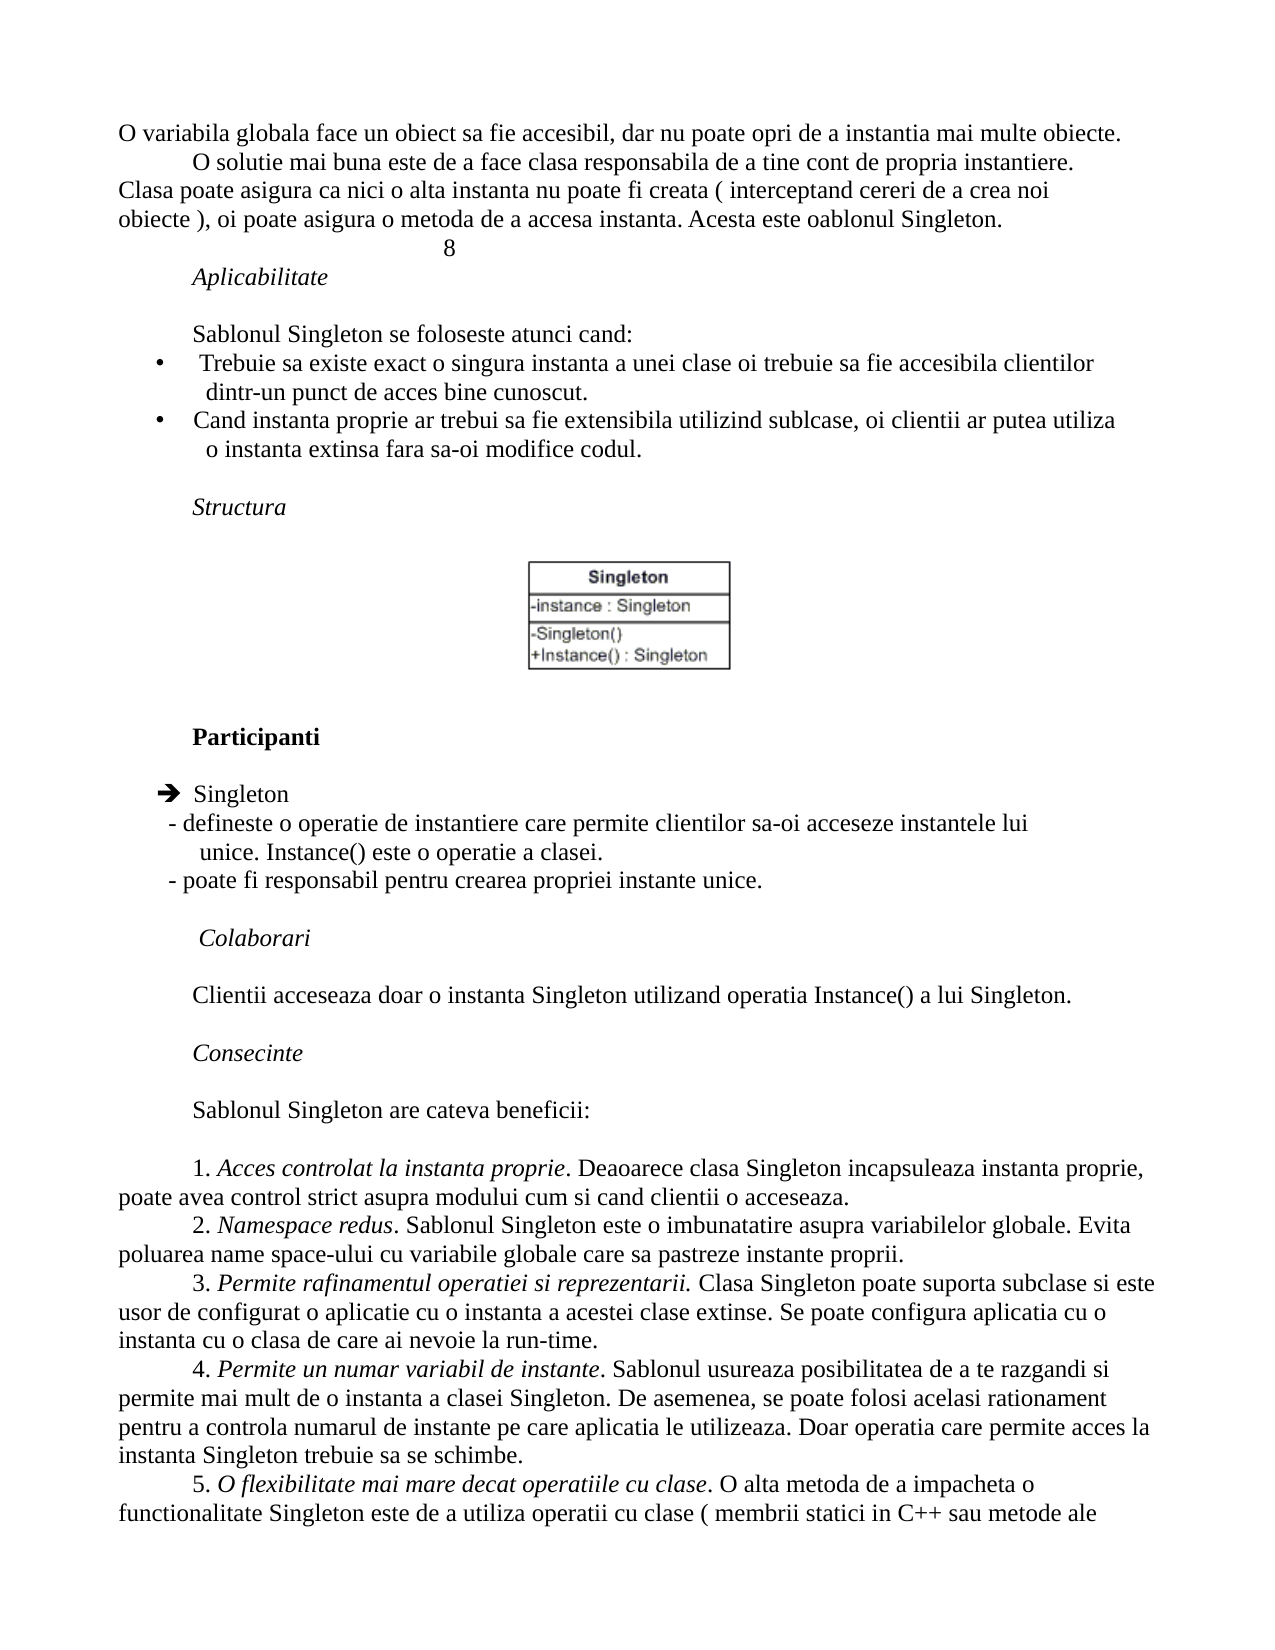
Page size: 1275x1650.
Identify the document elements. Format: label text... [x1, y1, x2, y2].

text Sablonul Singleton se foloseste atunci cand: [118, 319, 1157, 348]
picture [425, 549, 850, 684]
text - defineste o operatie de instantiere care permite clientilor sa-oi acceseze instantele lui [118, 808, 1157, 837]
text Colaborari [118, 923, 1157, 952]
text 4. Permite un numar variabil de instante. Sablonul usureaza posibilitatea de a te razgandi si permite mai mult de o instanta a clasei Singleton. De asemenea, se poate folosi acelasi rationament pentru a controla numarul de instante pe care aplicatia le utilizeaza. Doar operatia care permite acces la instanta Singleton trebuie sa se schimbe. [118, 1354, 1157, 1469]
text obiecte ), oi poate asigura o metoda de a accesa instanta. Acesta este oablonul Singleton. [118, 204, 1157, 233]
text Structura [118, 492, 1157, 521]
text 1. Acces controlat la instanta proprie. Deaoarece clasa Singleton incapsuleaza instanta proprie, poate avea control strict asupra modului cum si cand clientii o acceseaza. [118, 1153, 1157, 1211]
list Cand instanta proprie ar trebui sa fie extensibila utilizind sublcase, oi clientii ar putea utiliza [156, 406, 1157, 434]
list dintr-un punct de acces bine cunoscut. [156, 377, 1157, 406]
list Trebuie sa existe exact o singura instanta a unei clase oi trebuie sa fie accesibila clientilor [156, 348, 1157, 377]
text Aplicabilitate [118, 262, 1157, 291]
text Participanti [118, 722, 1157, 751]
text 3. Permite rafinamentul operatiei si reprezentarii. Clasa Singleton poate suporta subclase si este usor de configurat o aplicatie cu o instanta a acestei clase extinse. Se poate configura aplicatia cu o instanta cu o clasa de care ai nevoie la run-time. [118, 1268, 1157, 1354]
text Clientii acceseaza doar o instanta Singleton utilizand operatia Instance() a lui Singleton. [118, 981, 1157, 1009]
text Clasa poate asigura ca nici o alta instanta nu poate fi creata ( interceptand cereri de a crea noi [118, 176, 1157, 204]
text poluarea name space-ului cu variabile globale care sa pastreze instante proprii. [118, 1239, 1157, 1268]
text - poate fi responsabil pentru crearea propriei instante unice. [118, 866, 1157, 894]
list Singleton [156, 779, 1157, 808]
text Consecinte [118, 1038, 1157, 1067]
text Sablonul Singleton are cateva beneficii: [118, 1096, 1157, 1124]
text O solutie mai buna este de a face clasa responsabila de a tine cont de propria instantiere. [118, 147, 1157, 176]
text O variabila globala face un obiect sa fie accesibil, dar nu poate opri de a instantia mai multe obiecte. [118, 118, 1157, 147]
text unice. Instance() este o operatie a clasei. [118, 837, 1157, 866]
text 8 [118, 233, 1157, 262]
text 2. Namespace redus. Sablonul Singleton este o imbunatatire asupra variabilelor globale. Evita [118, 1211, 1157, 1239]
text 5. O flexibilitate mai mare decat operatiile cu clase. O alta metoda de a impacheta o functionalitate Singleton este de a utiliza operatii cu clase ( membrii statici in C++ sau metode ale [118, 1469, 1157, 1527]
list o instanta extinsa fara sa-oi modifice codul. [156, 434, 1157, 463]
